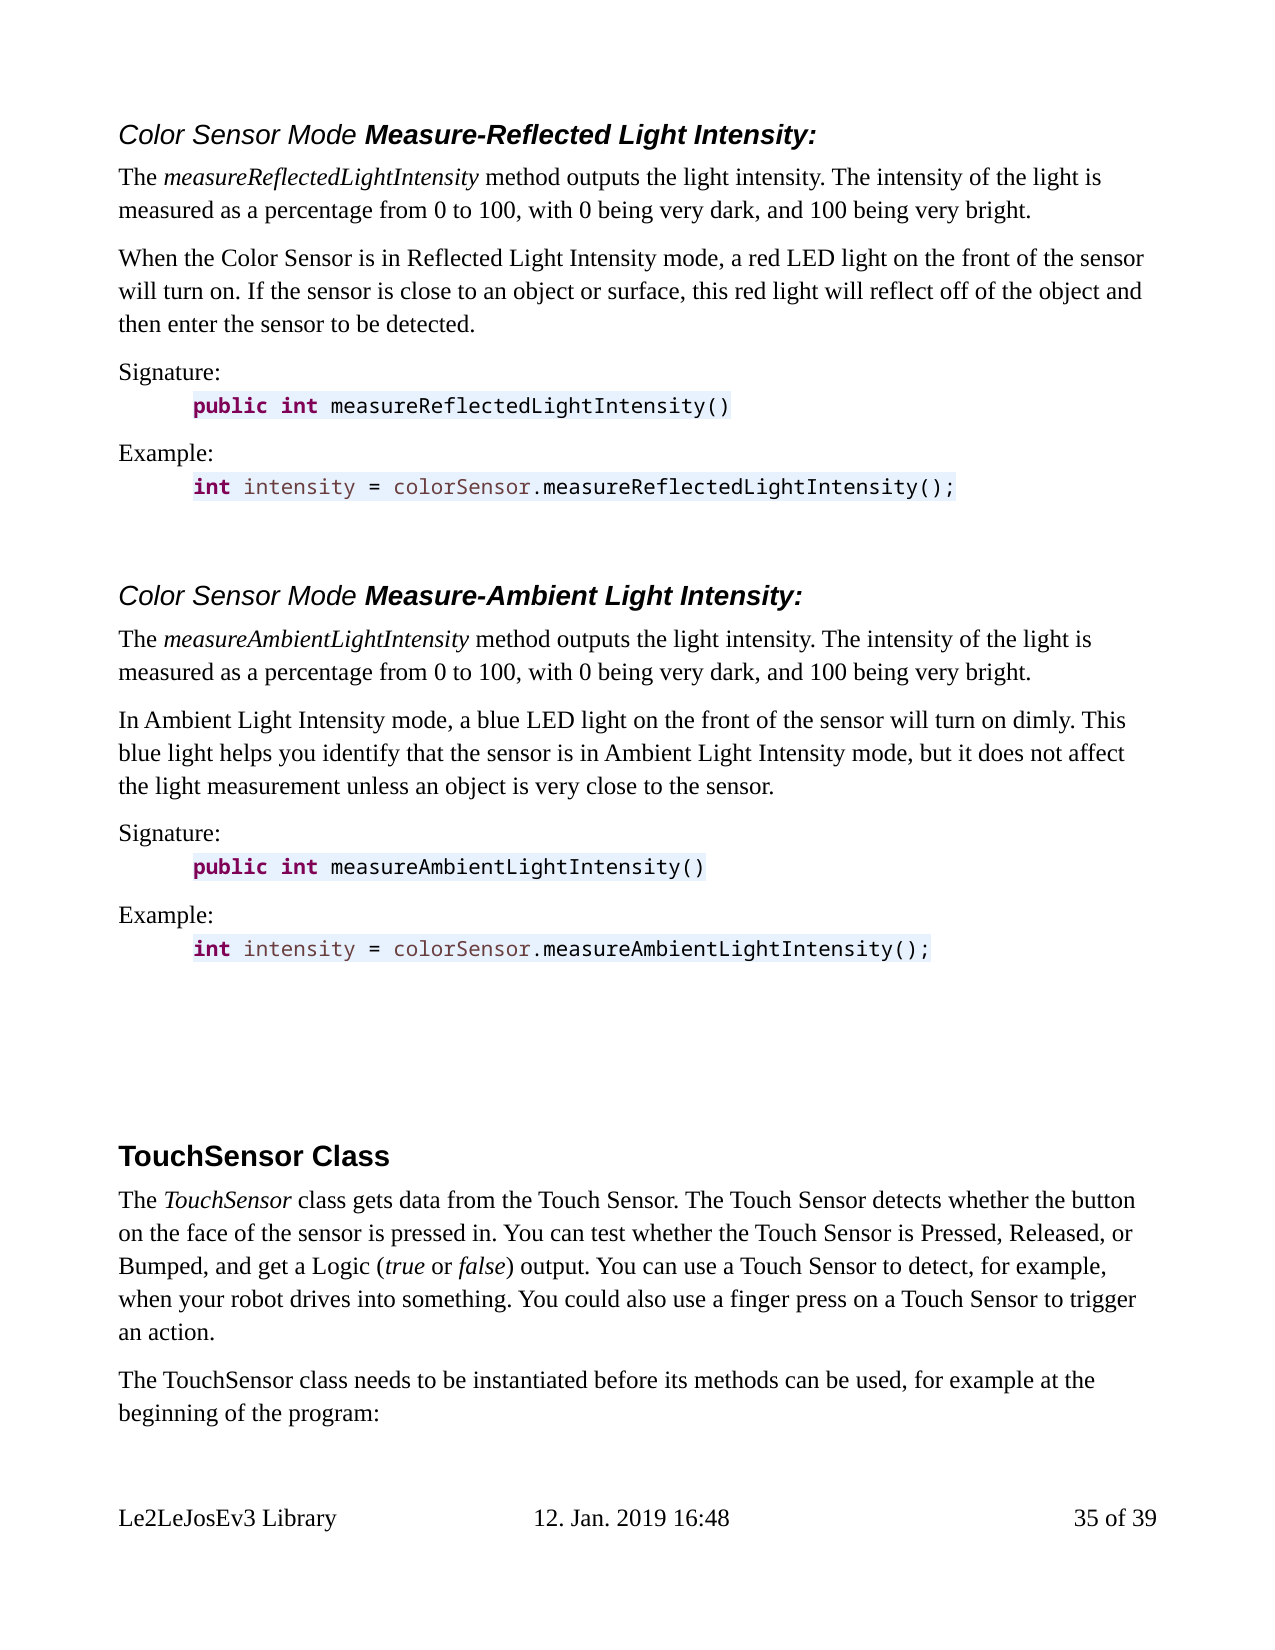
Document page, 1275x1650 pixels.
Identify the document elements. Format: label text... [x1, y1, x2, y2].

text Signature: public int measureAmbientLightIntensity() [118, 818, 1157, 881]
text Example: int intensity = colorSensor.measureReflectedLightIntensity(); [118, 438, 1157, 501]
subtitle Color Sensor Mode Measure-Reflected Light Intensity: [118, 118, 1157, 150]
text Example: int intensity = colorSensor.measureAmbientLightIntensity(); [118, 900, 1157, 962]
text The measureAmbientLightIntensity method outputs the light intensity. The intensity of the light is measured as a percentage from 0 to 100, with 0 being very dark, and 100 being very bright. [118, 624, 1157, 686]
subtitle TouchSensor Class [118, 1139, 1157, 1172]
text The measureReflectedLightIntensity method outputs the light intensity. The intensity of the light is measured as a percentage from 0 to 100, with 0 being very dark, and 100 being very bright. [118, 162, 1157, 224]
text The TouchSensor class gets data from the Touch Sensor. The Touch Sensor detects whether the button on the face of the sensor is pressed in. You can test whether the Touch Sensor is Pressed, Released, or Bumped, and get a Logic (true or false) output. You can use a Touch Sensor to detect, for example, when your robot drives into something. You could also use a finger press on a Touch Sensor to trigger an action. [118, 1185, 1157, 1346]
subtitle Color Sensor Mode Measure-Ambient Light Intensity: [118, 580, 1157, 612]
text The TouchSensor class needs to be instantiated before its methods can be used, for example at the beginning of the program: [118, 1365, 1157, 1426]
text Signature: public int measureReflectedLightIntensity() [118, 357, 1157, 419]
text When the Color Sensor is in Reflected Light Intensity mode, a red LED light on the front of the sensor will turn on. If the sensor is close to an object or surface, this red light will reflect off of the object and then enter the sensor to be detected. [118, 243, 1157, 338]
text In Ambient Light Intensity mode, a blue LED light on the front of the sensor will turn on dimly. This blue light helps you identify that the sensor is in Ambient Light Intensity mode, but it does not affect the light measurement unless an object is very close to the sensor. [118, 705, 1157, 799]
